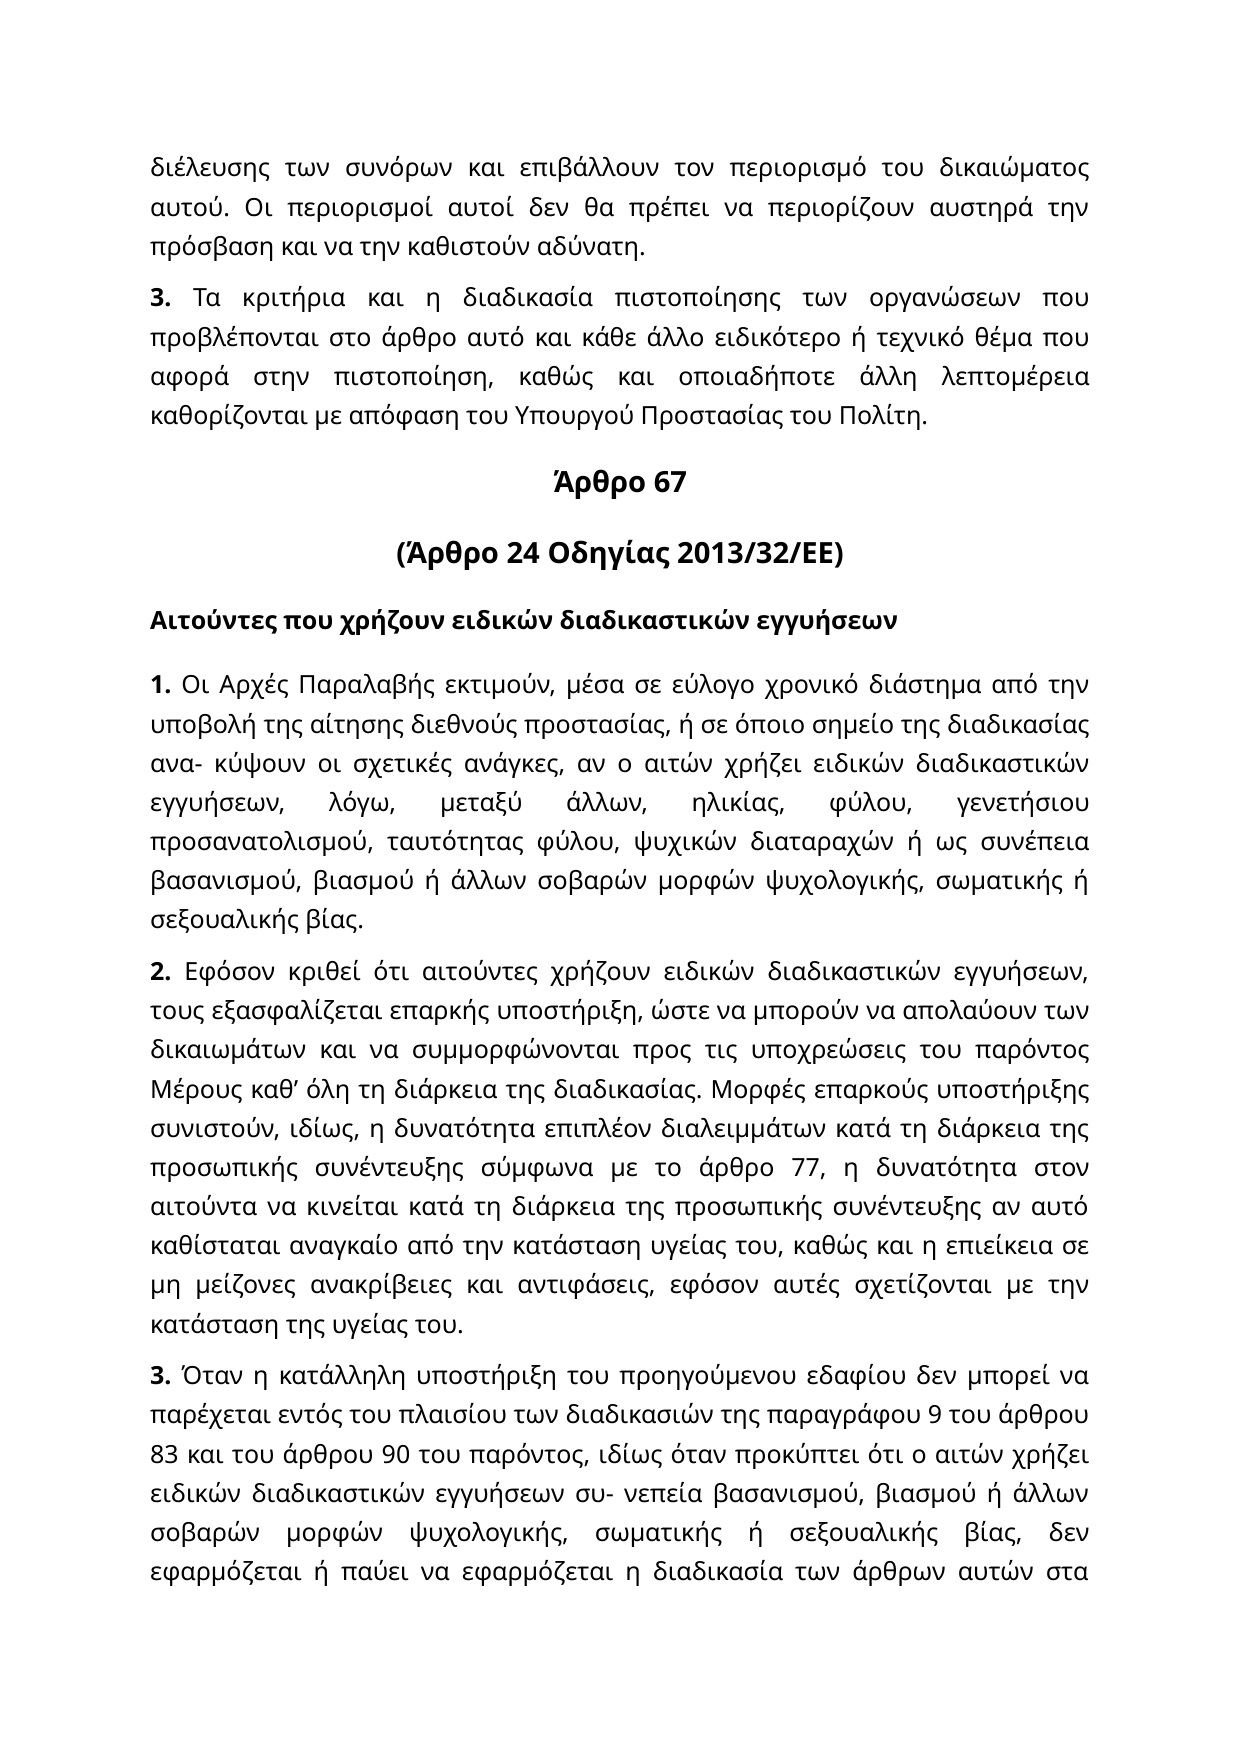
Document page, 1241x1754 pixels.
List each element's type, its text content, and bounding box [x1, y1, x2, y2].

text Αιτούντες που χρήζουν ειδικών διαδικαστικών εγγυήσεων [150, 603, 1090, 637]
text 1. Οι Αρχές Παραλαβής εκτιμούν, μέσα σε εύλογο χρονικό διάστημα από την υποβολή της αίτησης διεθνούς προστασίας, ή σε όποιο σημείο της διαδικασίας ανα- κύψουν οι σχετικές ανάγκες, αν ο αιτών χρήζει ειδικών διαδικαστικών εγγυήσεων, λόγω, μεταξύ άλλων, ηλικίας, φύλου, γενετήσιου προσανατολισμού, ταυτότητας φύλου, ψυχικών διαταραχών ή ως συνέπεια βασανισμού, βιασμού ή άλλων σοβαρών μορφών ψυχολογικής, σωματικής ή σεξουαλικής βίας. [150, 667, 1090, 936]
text διέλευσης των συνόρων και επιβάλλουν τον περιορισμό του δικαιώματος αυτού. Οι περιορισμοί αυτοί δεν θα πρέπει να περιορίζουν αυστηρά την πρόσβαση και να την καθιστούν αδύνατη. [150, 150, 1090, 262]
subtitle (Άρθρο 24 Οδηγίας 2013/32/ΕΕ) [150, 532, 1090, 572]
text 2. Εφόσον κριθεί ότι αιτούντες χρήζουν ειδικών διαδικαστικών εγγυήσεων, τους εξασφαλίζεται επαρκής υποστήριξη, ώστε να μπορούν να απολαύουν των δικαιωμάτων και να συμμορφώνονται προς τις υποχρεώσεις του παρόντος Μέρους καθ’ όλη τη διάρκεια της διαδικασίας. Μορφές επαρκούς υποστήριξης συνιστούν, ιδίως, η δυνατότητα επιπλέον διαλειμμάτων κατά τη διάρκεια της προσωπικής συνέντευξης σύμφωνα με το άρθρο 77, η δυνατότητα στον αιτούντα να κινείται κατά τη διάρκεια της προσωπικής συνέντευξης αν αυτό καθίσταται αναγκαίο από την κατάσταση υγείας του, καθώς και η επιείκεια σε μη μείζονες ανακρίβειες και αντιφάσεις, εφόσον αυτές σχετίζονται με την κατάσταση της υγείας του. [150, 954, 1090, 1340]
text 3. Όταν η κατάλληλη υποστήριξη του προηγούμενου εδαφίου δεν μπορεί να παρέχεται εντός του πλαισίου των διαδικασιών της παραγράφου 9 του άρθρου 83 και του άρθρου 90 του παρόντος, ιδίως όταν προκύπτει ότι ο αιτών χρήζει ειδικών διαδικαστικών εγγυήσεων συ- νεπεία βασανισμού, βιασμού ή άλλων σοβαρών μορφών ψυχολογικής, σωματικής ή σεξουαλικής βίας, δεν εφαρμόζεται ή παύει να εφαρμόζεται η διαδικασία των άρθρων αυτών στα [150, 1358, 1090, 1588]
subtitle Άρθρο 67 [150, 462, 1090, 501]
text 3. Τα κριτήρια και η διαδικασία πιστοποίησης των οργανώσεων που προβλέπονται στο άρθρο αυτό και κάθε άλλο ειδικότερο ή τεχνικό θέμα που αφορά στην πιστοποίηση, καθώς και οποιαδήποτε άλλη λεπτομέρεια καθορίζονται με απόφαση του Υπουργού Προστασίας του Πολίτη. [150, 280, 1090, 432]
